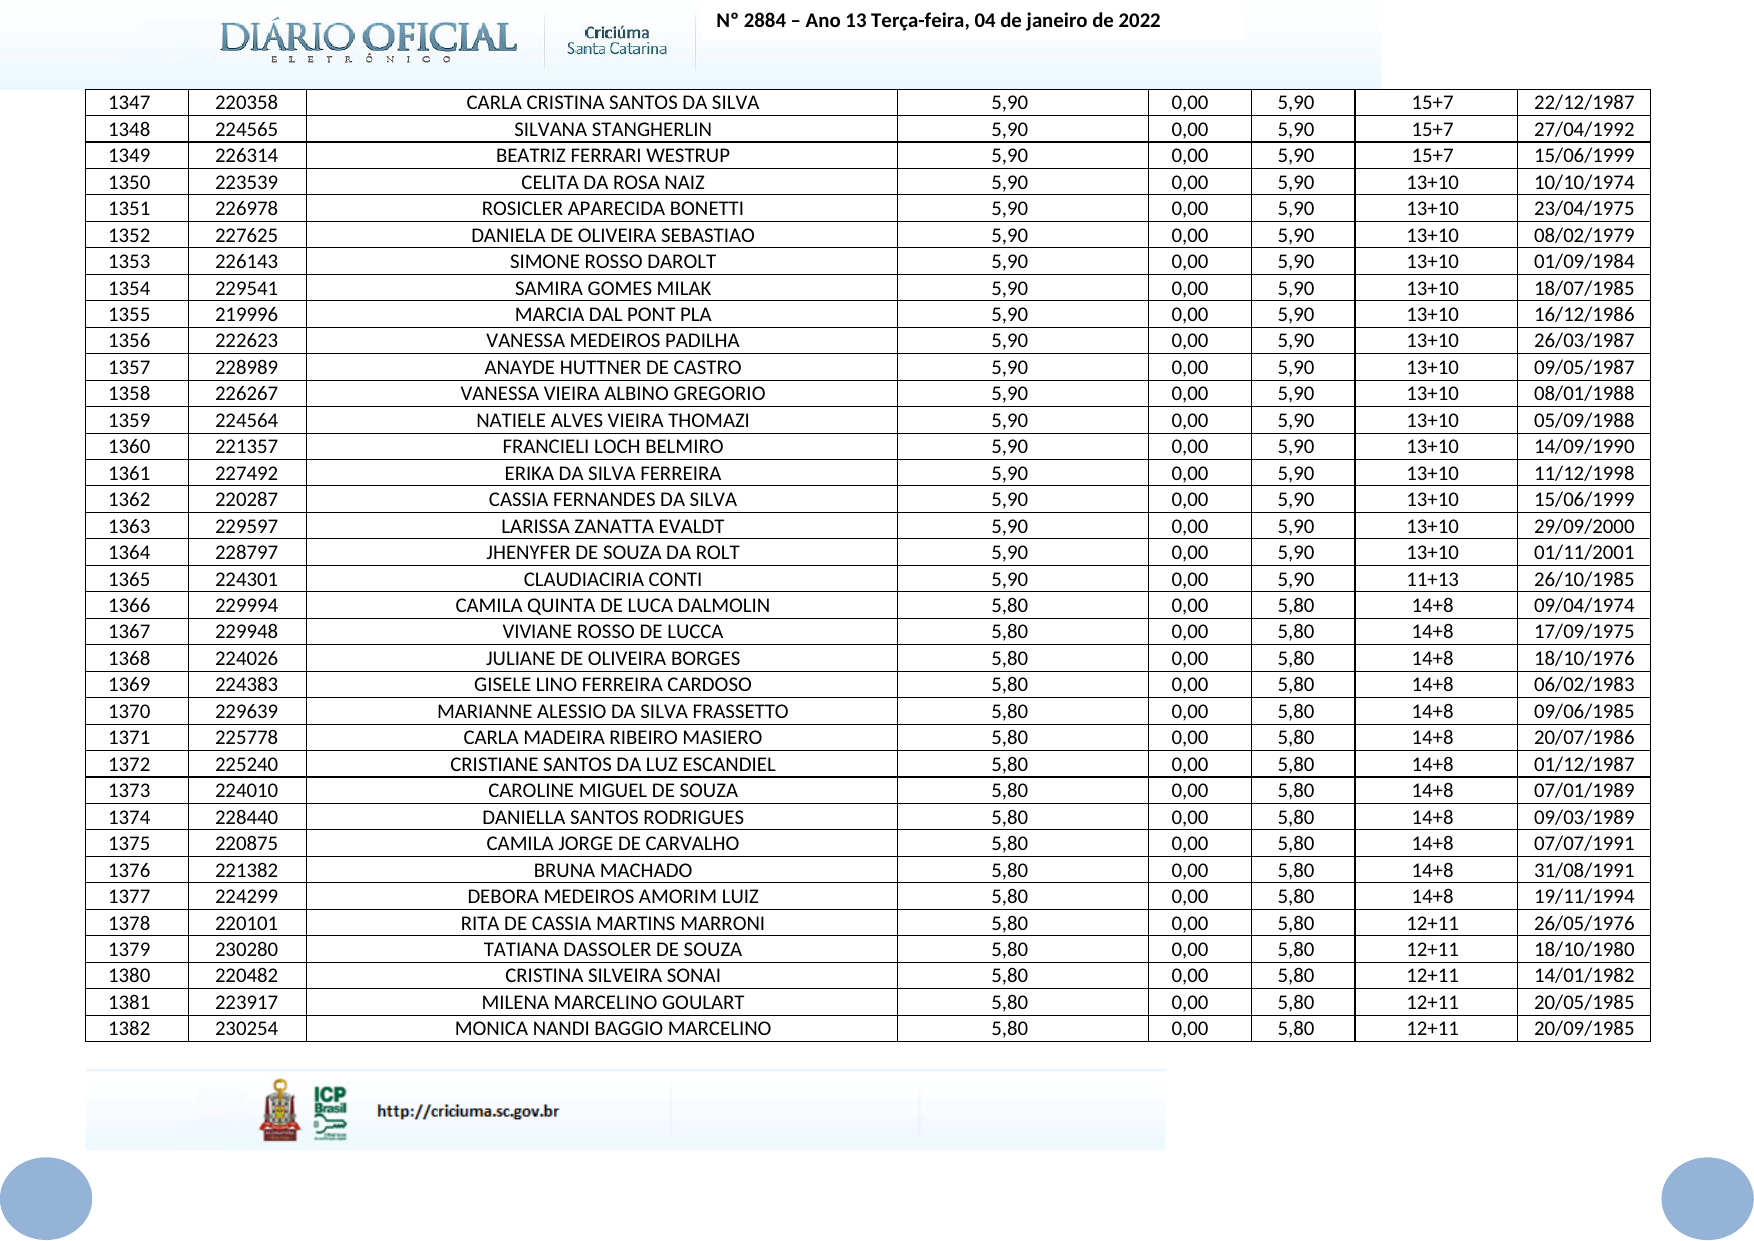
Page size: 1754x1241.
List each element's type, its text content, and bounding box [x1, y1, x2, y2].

table_cell 229994 [189, 592, 306, 618]
table_cell CELITA DA ROSA NAIZ [307, 169, 897, 194]
table_cell 5,80 [898, 936, 1148, 962]
table_cell 13+10 [1356, 513, 1517, 538]
table_cell 08/01/1988 [1518, 381, 1650, 406]
table_cell CASSIA FERNANDES DA SILVA [307, 486, 897, 512]
table_cell 224301 [189, 566, 306, 591]
table_cell 0,00 [1149, 592, 1251, 618]
table_cell 14+8 [1356, 619, 1517, 644]
table_cell 0,00 [1149, 275, 1251, 300]
table_cell 5,80 [1252, 751, 1354, 776]
table_cell 5,90 [1252, 143, 1354, 168]
table_cell MARCIA DAL PONT PLA [307, 301, 897, 327]
table_cell 5,80 [898, 883, 1148, 909]
table_cell 14/01/1982 [1518, 963, 1650, 988]
table_cell 13+10 [1356, 354, 1517, 379]
table_cell DANIELA DE OLIVEIRA SEBASTIAO [307, 222, 897, 247]
table_cell SAMIRA GOMES MILAK [307, 275, 897, 300]
table_cell 0,00 [1149, 725, 1251, 750]
table_cell 5,90 [1252, 275, 1354, 300]
table_cell 13+10 [1356, 169, 1517, 194]
table_cell 5,80 [898, 592, 1148, 618]
table_cell 0,00 [1149, 354, 1251, 379]
table_cell 220287 [189, 486, 306, 512]
table_cell 5,80 [1252, 619, 1354, 644]
table_cell 23/04/1975 [1518, 195, 1650, 221]
table_cell 5,90 [898, 513, 1148, 538]
table_cell 26/10/1985 [1518, 566, 1650, 591]
table_cell 20/05/1985 [1518, 989, 1650, 1014]
table_cell BRUNA MACHADO [307, 857, 897, 882]
table_cell ERIKA DA SILVA FERREIRA [307, 460, 897, 485]
table_cell 5,80 [898, 645, 1148, 671]
table_cell VANESSA MEDEIROS PADILHA [307, 328, 897, 353]
table_cell 0,00 [1149, 90, 1251, 115]
table_cell 13+10 [1356, 434, 1517, 459]
table_cell 15+7 [1356, 143, 1517, 168]
table_cell 224564 [189, 407, 306, 432]
table_cell CAROLINE MIGUEL DE SOUZA [307, 778, 897, 803]
table_cell 5,80 [1252, 672, 1354, 697]
table_cell 0,00 [1149, 222, 1251, 247]
table_cell 5,90 [898, 143, 1148, 168]
table_cell JHENYFER DE SOUZA DA ROLT [307, 539, 897, 565]
table_cell 0,00 [1149, 698, 1251, 723]
table_cell VANESSA VIEIRA ALBINO GREGORIO [307, 381, 897, 406]
table_cell 229639 [189, 698, 306, 723]
table_cell MARIANNE ALESSIO DA SILVA FRASSETTO [307, 698, 897, 723]
table_cell 5,80 [1252, 963, 1354, 988]
table_cell 0,00 [1149, 830, 1251, 856]
table_cell 1379 [86, 936, 188, 962]
table_cell 1376 [86, 857, 188, 882]
table_cell 220482 [189, 963, 306, 988]
table_cell 224383 [189, 672, 306, 697]
table_cell 5,90 [1252, 513, 1354, 538]
table_cell 1350 [86, 169, 188, 194]
table_cell 5,80 [1252, 1016, 1354, 1041]
table_cell 5,90 [898, 328, 1148, 353]
table_cell 0,00 [1149, 751, 1251, 776]
table_cell 0,00 [1149, 539, 1251, 565]
table_cell 5,80 [898, 725, 1148, 750]
table_cell 09/06/1985 [1518, 698, 1650, 723]
table_cell 5,90 [898, 222, 1148, 247]
table_cell 5,90 [898, 354, 1148, 379]
table_cell 1370 [86, 698, 188, 723]
table_cell 224565 [189, 116, 306, 141]
table_cell 5,90 [898, 195, 1148, 221]
table_cell 26/03/1987 [1518, 328, 1650, 353]
table_cell 12+11 [1356, 910, 1517, 935]
table_cell 1352 [86, 222, 188, 247]
table_cell 1354 [86, 275, 188, 300]
table_cell 12+11 [1356, 936, 1517, 962]
table_cell 10/10/1974 [1518, 169, 1650, 194]
table_cell FRANCIELI LOCH BELMIRO [307, 434, 897, 459]
table_cell 14+8 [1356, 698, 1517, 723]
table_cell 29/09/2000 [1518, 513, 1650, 538]
table_cell 223917 [189, 989, 306, 1014]
table_cell 1367 [86, 619, 188, 644]
table_cell 0,00 [1149, 195, 1251, 221]
table_cell 15+7 [1356, 116, 1517, 141]
table_cell 223539 [189, 169, 306, 194]
table_cell 14+8 [1356, 883, 1517, 909]
table_cell 18/10/1980 [1518, 936, 1650, 962]
table_cell CRISTIANE SANTOS DA LUZ ESCANDIEL [307, 751, 897, 776]
table_cell 224026 [189, 645, 306, 671]
table_cell CAMILA QUINTA DE LUCA DALMOLIN [307, 592, 897, 618]
table_cell 5,90 [1252, 407, 1354, 432]
table_cell 18/10/1976 [1518, 645, 1650, 671]
table_cell 1381 [86, 989, 188, 1014]
table_cell 13+10 [1356, 328, 1517, 353]
table_cell 14+8 [1356, 592, 1517, 618]
table_cell 09/03/1989 [1518, 804, 1650, 829]
table_cell 229597 [189, 513, 306, 538]
table_cell 0,00 [1149, 381, 1251, 406]
table_cell 0,00 [1149, 116, 1251, 141]
table_cell 5,90 [1252, 116, 1354, 141]
table_cell 1371 [86, 725, 188, 750]
table_cell 5,90 [898, 275, 1148, 300]
table_cell 220101 [189, 910, 306, 935]
table_cell 5,80 [1252, 910, 1354, 935]
table_cell DANIELLA SANTOS RODRIGUES [307, 804, 897, 829]
table_cell 15/06/1999 [1518, 486, 1650, 512]
table_cell 5,80 [898, 804, 1148, 829]
table_cell 14+8 [1356, 725, 1517, 750]
table_cell 5,90 [898, 90, 1148, 115]
table_cell 11/12/1998 [1518, 460, 1650, 485]
table_cell 1368 [86, 645, 188, 671]
table_cell 13+10 [1356, 486, 1517, 512]
table_cell 0,00 [1149, 434, 1251, 459]
table_cell 5,80 [898, 698, 1148, 723]
table_cell 20/09/1985 [1518, 1016, 1650, 1041]
table_cell 1360 [86, 434, 188, 459]
table_cell CRISTINA SILVEIRA SONAI [307, 963, 897, 988]
table_cell 5,90 [1252, 328, 1354, 353]
table_cell 5,80 [898, 963, 1148, 988]
table_cell 05/09/1988 [1518, 407, 1650, 432]
table_cell 26/05/1976 [1518, 910, 1650, 935]
table_cell 5,80 [1252, 936, 1354, 962]
table_cell 5,90 [898, 566, 1148, 591]
table_cell 5,80 [1252, 698, 1354, 723]
table_cell 06/02/1983 [1518, 672, 1650, 697]
table_cell GISELE LINO FERREIRA CARDOSO [307, 672, 897, 697]
table_cell 5,80 [1252, 725, 1354, 750]
table_cell 07/07/1991 [1518, 830, 1650, 856]
table_cell 0,00 [1149, 963, 1251, 988]
table_cell SILVANA STANGHERLIN [307, 116, 897, 141]
table_cell 220875 [189, 830, 306, 856]
table_cell 5,90 [1252, 539, 1354, 565]
table_cell 221357 [189, 434, 306, 459]
table_cell 1356 [86, 328, 188, 353]
table_cell JULIANE DE OLIVEIRA BORGES [307, 645, 897, 671]
table_cell SIMONE ROSSO DAROLT [307, 248, 897, 274]
table_cell 01/09/1984 [1518, 248, 1650, 274]
table_cell 5,90 [898, 486, 1148, 512]
table_cell 1355 [86, 301, 188, 327]
table_cell LARISSA ZANATTA EVALDT [307, 513, 897, 538]
table_cell 5,90 [1252, 301, 1354, 327]
table_cell 220358 [189, 90, 306, 115]
table_cell 5,90 [1252, 460, 1354, 485]
table_cell 1349 [86, 143, 188, 168]
table_cell MONICA NANDI BAGGIO MARCELINO [307, 1016, 897, 1041]
table_cell 13+10 [1356, 407, 1517, 432]
table_cell 224299 [189, 883, 306, 909]
table_cell 5,90 [898, 248, 1148, 274]
table_cell VIVIANE ROSSO DE LUCCA [307, 619, 897, 644]
table_cell 5,80 [898, 778, 1148, 803]
table_cell 16/12/1986 [1518, 301, 1650, 327]
table_cell 230280 [189, 936, 306, 962]
table_cell 1372 [86, 751, 188, 776]
table_cell 5,90 [898, 301, 1148, 327]
table_cell 0,00 [1149, 857, 1251, 882]
table_cell 5,90 [898, 169, 1148, 194]
table_cell 1374 [86, 804, 188, 829]
table_cell 5,80 [898, 619, 1148, 644]
table_cell 12+11 [1356, 989, 1517, 1014]
table_cell 227492 [189, 460, 306, 485]
table_cell 0,00 [1149, 1016, 1251, 1041]
table_cell 1366 [86, 592, 188, 618]
table_cell ROSICLER APARECIDA BONETTI [307, 195, 897, 221]
table_cell 5,90 [898, 460, 1148, 485]
table_cell 227625 [189, 222, 306, 247]
table_cell 229541 [189, 275, 306, 300]
table_cell 5,90 [1252, 90, 1354, 115]
table_cell 1375 [86, 830, 188, 856]
table_cell 222623 [189, 328, 306, 353]
table_cell 5,80 [1252, 778, 1354, 803]
table_cell BEATRIZ FERRARI WESTRUP [307, 143, 897, 168]
table_cell 09/04/1974 [1518, 592, 1650, 618]
table_cell 0,00 [1149, 407, 1251, 432]
table_cell 0,00 [1149, 910, 1251, 935]
table_cell 5,80 [898, 751, 1148, 776]
table_cell 31/08/1991 [1518, 857, 1650, 882]
table_cell 5,80 [1252, 830, 1354, 856]
table_cell 13+10 [1356, 301, 1517, 327]
table_cell 1363 [86, 513, 188, 538]
table_cell 0,00 [1149, 936, 1251, 962]
table_cell 1358 [86, 381, 188, 406]
table_cell 1353 [86, 248, 188, 274]
table_cell 5,90 [898, 116, 1148, 141]
table_cell 07/01/1989 [1518, 778, 1650, 803]
table_cell 5,90 [898, 407, 1148, 432]
table_cell 1357 [86, 354, 188, 379]
table_cell 12+11 [1356, 1016, 1517, 1041]
table_cell 13+10 [1356, 195, 1517, 221]
table_cell 1351 [86, 195, 188, 221]
table_cell 226978 [189, 195, 306, 221]
table_cell 5,90 [898, 539, 1148, 565]
table_cell MILENA MARCELINO GOULART [307, 989, 897, 1014]
table_cell 5,80 [898, 857, 1148, 882]
table_cell 17/09/1975 [1518, 619, 1650, 644]
table_cell 5,90 [1252, 354, 1354, 379]
table_cell 228797 [189, 539, 306, 565]
table_cell 5,80 [1252, 989, 1354, 1014]
table_cell 14/09/1990 [1518, 434, 1650, 459]
table_cell 5,90 [898, 381, 1148, 406]
table_cell 13+10 [1356, 460, 1517, 485]
table_cell 13+10 [1356, 222, 1517, 247]
table_cell 14+8 [1356, 751, 1517, 776]
table_cell CLAUDIACIRIA CONTI [307, 566, 897, 591]
table_cell 5,90 [1252, 222, 1354, 247]
table_cell 225778 [189, 725, 306, 750]
table_cell 14+8 [1356, 645, 1517, 671]
table_cell 1365 [86, 566, 188, 591]
table_cell 14+8 [1356, 672, 1517, 697]
table_cell 15/06/1999 [1518, 143, 1650, 168]
table_cell 226143 [189, 248, 306, 274]
table_cell 09/05/1987 [1518, 354, 1650, 379]
table_cell 14+8 [1356, 830, 1517, 856]
table_cell 0,00 [1149, 328, 1251, 353]
table_cell 19/11/1994 [1518, 883, 1650, 909]
table_cell 1369 [86, 672, 188, 697]
table_cell 14+8 [1356, 857, 1517, 882]
table_cell CARLA CRISTINA SANTOS DA SILVA [307, 90, 897, 115]
table_cell 15+7 [1356, 90, 1517, 115]
table_cell 01/11/2001 [1518, 539, 1650, 565]
table_cell 27/04/1992 [1518, 116, 1650, 141]
table_cell 5,80 [1252, 804, 1354, 829]
table_cell 1347 [86, 90, 188, 115]
table_cell 0,00 [1149, 672, 1251, 697]
table_cell 5,80 [1252, 883, 1354, 909]
table_cell 1362 [86, 486, 188, 512]
table_cell 14+8 [1356, 778, 1517, 803]
table_cell 08/02/1979 [1518, 222, 1650, 247]
table_cell 225240 [189, 751, 306, 776]
table_cell 1364 [86, 539, 188, 565]
table_cell 5,90 [1252, 486, 1354, 512]
table_cell ANAYDE HUTTNER DE CASTRO [307, 354, 897, 379]
table_cell 13+10 [1356, 381, 1517, 406]
table_cell 1382 [86, 1016, 188, 1041]
table_cell 1378 [86, 910, 188, 935]
table_cell CARLA MADEIRA RIBEIRO MASIERO [307, 725, 897, 750]
table_cell 01/12/1987 [1518, 751, 1650, 776]
table_cell TATIANA DASSOLER DE SOUZA [307, 936, 897, 962]
table_cell 14+8 [1356, 804, 1517, 829]
table_cell 5,90 [1252, 381, 1354, 406]
table_cell 0,00 [1149, 169, 1251, 194]
table_cell 0,00 [1149, 883, 1251, 909]
table_cell 228989 [189, 354, 306, 379]
table_cell 0,00 [1149, 513, 1251, 538]
table_cell 1348 [86, 116, 188, 141]
table_cell 0,00 [1149, 486, 1251, 512]
table_cell 230254 [189, 1016, 306, 1041]
table_cell 20/07/1986 [1518, 725, 1650, 750]
table_cell CAMILA JORGE DE CARVALHO [307, 830, 897, 856]
table_cell 0,00 [1149, 460, 1251, 485]
table_cell 5,80 [1252, 645, 1354, 671]
table_cell 1377 [86, 883, 188, 909]
table_cell 0,00 [1149, 989, 1251, 1014]
table_cell 0,00 [1149, 143, 1251, 168]
table_cell 5,90 [1252, 195, 1354, 221]
table_cell 5,80 [898, 989, 1148, 1014]
table_cell 0,00 [1149, 778, 1251, 803]
table_cell 226314 [189, 143, 306, 168]
table_cell 13+10 [1356, 539, 1517, 565]
table_cell 5,80 [1252, 592, 1354, 618]
table_cell 228440 [189, 804, 306, 829]
table_cell 224010 [189, 778, 306, 803]
table_cell 1373 [86, 778, 188, 803]
table_cell DEBORA MEDEIROS AMORIM LUIZ [307, 883, 897, 909]
table_cell RITA DE CASSIA MARTINS MARRONI [307, 910, 897, 935]
table_cell 22/12/1987 [1518, 90, 1650, 115]
table_cell 1380 [86, 963, 188, 988]
table_cell 5,90 [1252, 169, 1354, 194]
table_cell 221382 [189, 857, 306, 882]
table_cell 0,00 [1149, 301, 1251, 327]
table_cell 5,90 [1252, 248, 1354, 274]
table_cell 5,80 [898, 672, 1148, 697]
table_cell 5,80 [898, 910, 1148, 935]
table_cell 0,00 [1149, 566, 1251, 591]
table_cell 13+10 [1356, 275, 1517, 300]
table_cell 1361 [86, 460, 188, 485]
table_cell 0,00 [1149, 645, 1251, 671]
table_cell 0,00 [1149, 248, 1251, 274]
table_cell 219996 [189, 301, 306, 327]
table_cell NATIELE ALVES VIEIRA THOMAZI [307, 407, 897, 432]
table_cell 12+11 [1356, 963, 1517, 988]
table_cell 0,00 [1149, 619, 1251, 644]
table_cell 18/07/1985 [1518, 275, 1650, 300]
table_cell 0,00 [1149, 804, 1251, 829]
table_cell 229948 [189, 619, 306, 644]
table_cell 5,90 [898, 434, 1148, 459]
table_cell 5,80 [1252, 857, 1354, 882]
table_cell 13+10 [1356, 248, 1517, 274]
table_cell 11+13 [1356, 566, 1517, 591]
table_cell 5,80 [898, 830, 1148, 856]
table_cell 5,80 [898, 1016, 1148, 1041]
table_cell 1359 [86, 407, 188, 432]
table_cell 226267 [189, 381, 306, 406]
table_cell 5,90 [1252, 434, 1354, 459]
table_cell 5,90 [1252, 566, 1354, 591]
